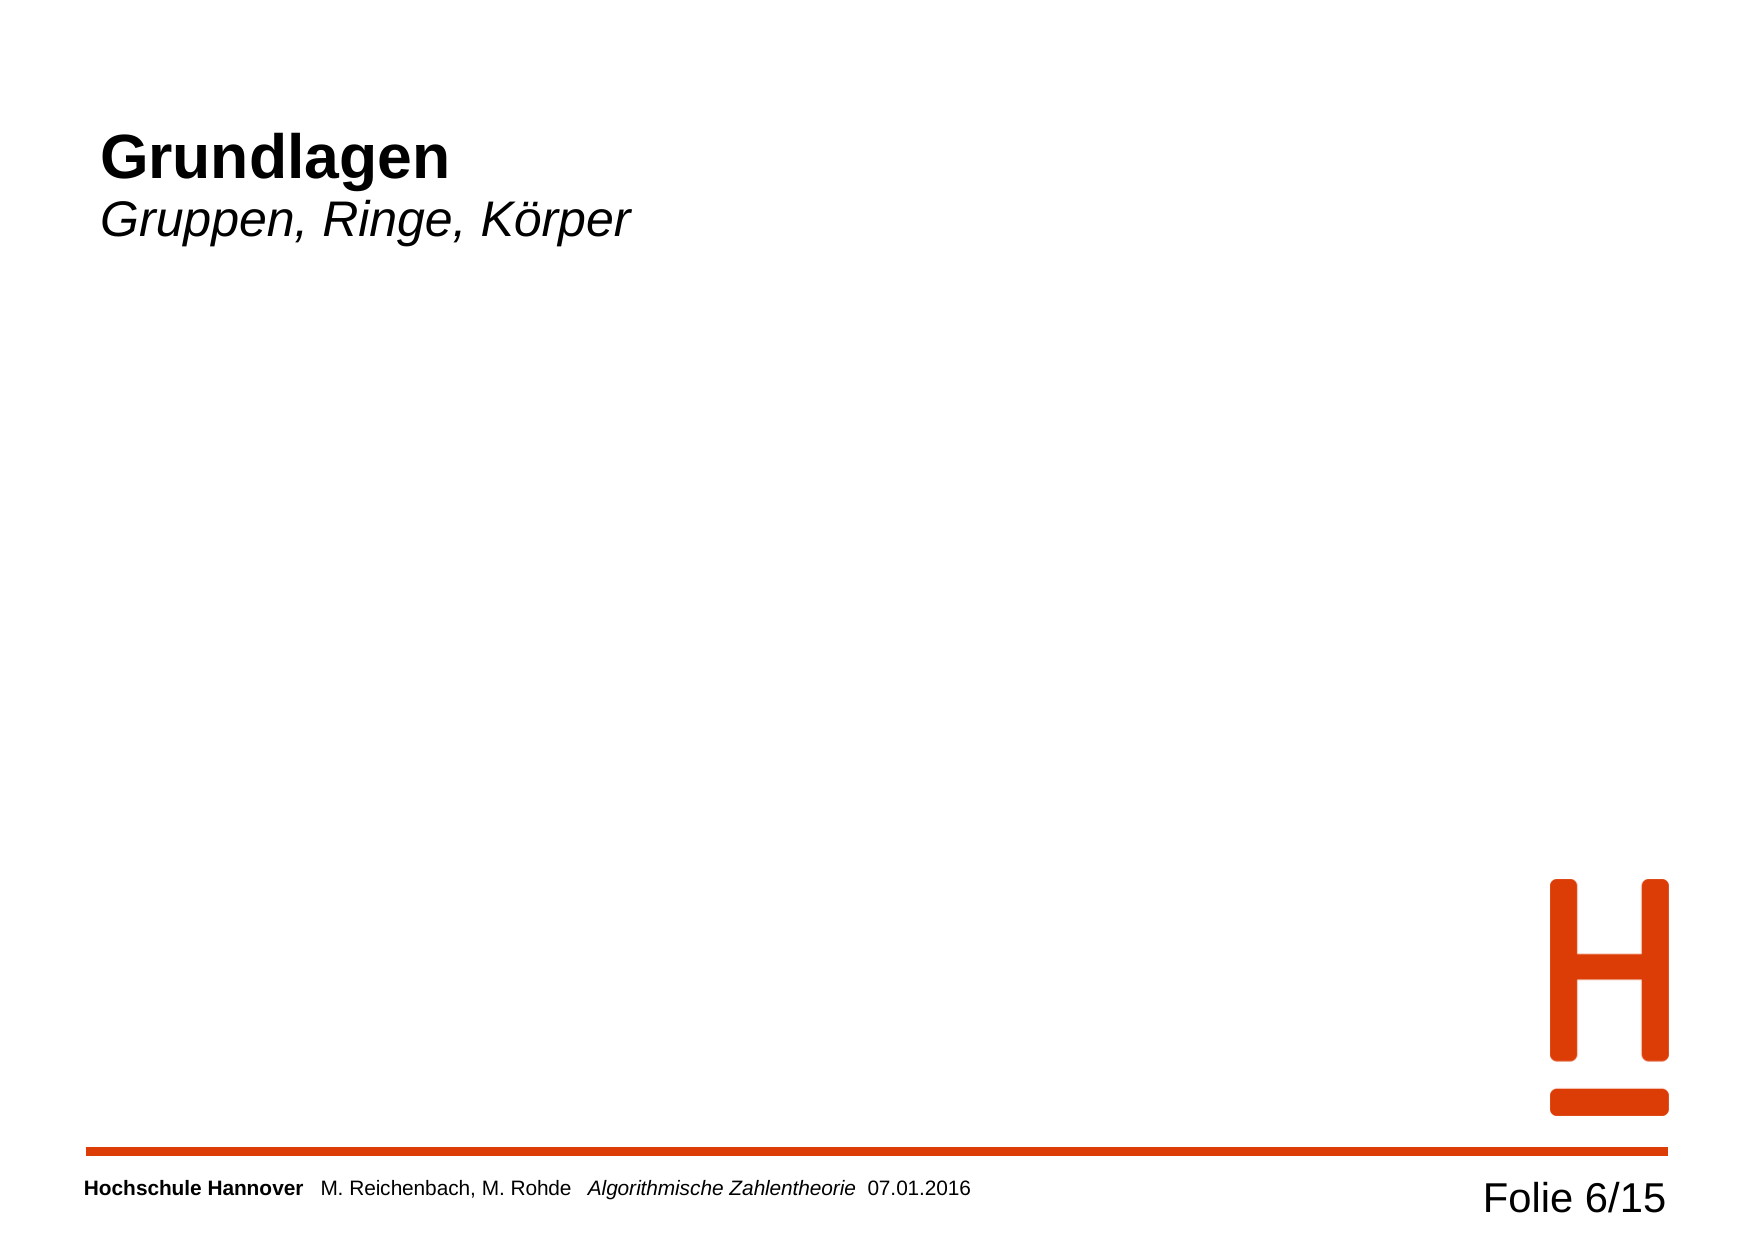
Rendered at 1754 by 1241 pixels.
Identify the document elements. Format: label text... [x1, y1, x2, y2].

picture [1550, 879, 1669, 1116]
title Grundlagen Gruppen, Ringe, Körper [100, 121, 1683, 278]
